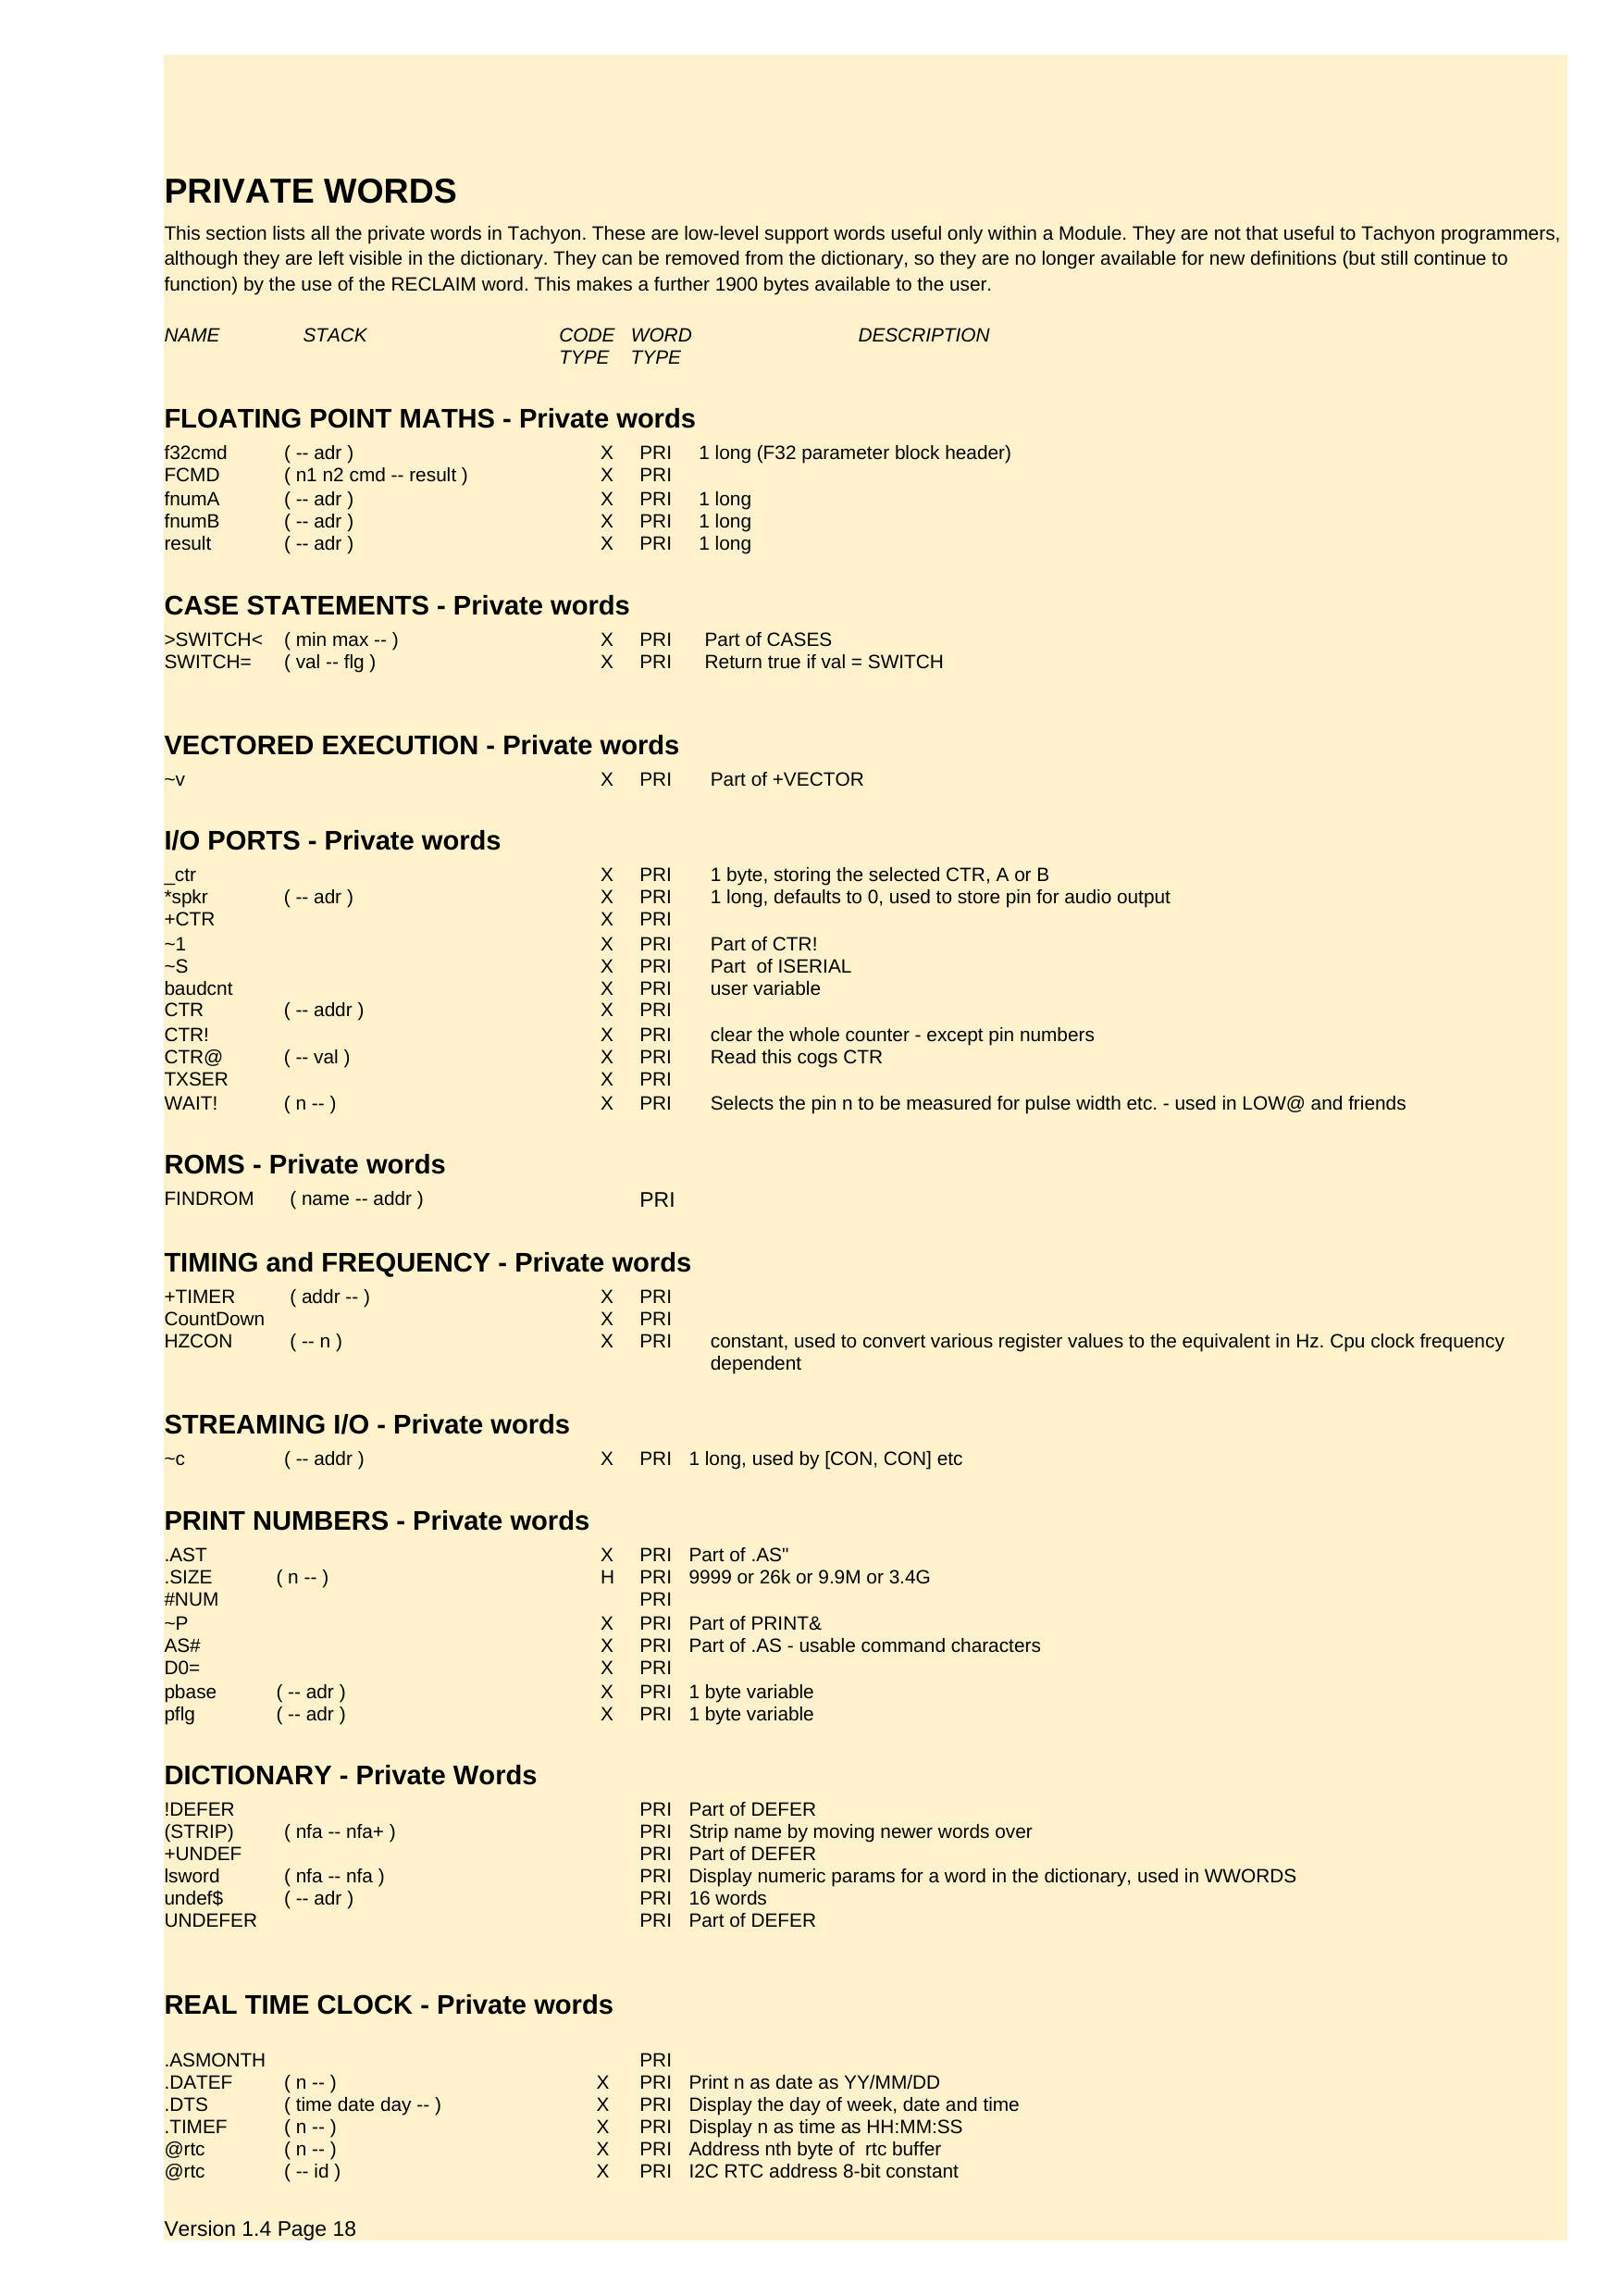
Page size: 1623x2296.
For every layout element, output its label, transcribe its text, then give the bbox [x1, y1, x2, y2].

table_header PRI [639, 441, 699, 464]
table_cell Part of .AS - usable command characters [688, 1634, 1567, 1657]
table_header >SWITCH< [164, 628, 284, 650]
table_header FINDROM [164, 1187, 290, 1211]
table_cell TXSER [164, 1068, 284, 1092]
table_cell 1 long, defaults to 0, used to store pin for audio output [711, 886, 1567, 908]
table_cell fnumA [164, 488, 284, 510]
table_cell [596, 1820, 639, 1843]
table_cell PRI [639, 2116, 688, 2138]
table_header ( -- addr ) [284, 1447, 601, 1470]
table_cell @rtc [164, 2160, 284, 2182]
table_cell ( -- adr ) [276, 1681, 601, 1703]
table_header X [601, 1544, 639, 1565]
table_header .ASMONTH [164, 2049, 284, 2071]
table_header 1 byte, storing the selected CTR, A or B [711, 863, 1567, 886]
table_cell ( -- val ) [284, 1046, 601, 1067]
table_cell PRI [639, 488, 699, 510]
table_cell CountDown [164, 1308, 290, 1330]
table_cell PRI [639, 1330, 711, 1374]
table_cell ~P [164, 1612, 276, 1634]
table_header ( -- adr ) [284, 441, 601, 464]
table_cell [596, 1843, 639, 1865]
table_cell [284, 933, 601, 954]
table_cell X [596, 2160, 639, 2182]
table_cell X [601, 532, 639, 554]
subtitle REAL TIME CLOCK - Private words [164, 1988, 1567, 2019]
table_cell [284, 976, 601, 999]
table_cell Address nth byte of rtc buffer [688, 2138, 1567, 2160]
subtitle ROMS - Private words [164, 1148, 1567, 1180]
text This section lists all the private words in Tachyon. These are low-level support words useful only within a Module. They are not that useful to Tachyon programmers, although they are left visible in the dictionary. They can be removed from the dictionary, so they are no longer available for new definitions (but still continue to function) by the use of the RECLAIM word. This makes a further 1900 bytes available to the user. [164, 222, 1567, 295]
table_cell PRI [639, 1565, 688, 1587]
table_cell X [601, 488, 639, 510]
table_cell ( -- addr ) [284, 999, 601, 1024]
table_cell ( n1 n2 cmd -- result ) [284, 464, 601, 488]
table_header X [601, 768, 639, 790]
table_header PRI [639, 1798, 688, 1820]
table_header [596, 1798, 639, 1820]
table_cell 1 long [699, 510, 1567, 532]
subtitle FLOATING POINT MATHS - Private words [164, 403, 1567, 434]
table_header [284, 863, 601, 886]
table_cell I2C RTC address 8-bit constant [688, 2160, 1567, 2182]
table_cell undef$ [164, 1887, 284, 1909]
table_cell PRI [639, 1820, 688, 1843]
table_header [284, 768, 601, 790]
table_cell ( -- adr ) [284, 532, 601, 554]
table_cell .SIZE [164, 1565, 276, 1587]
table_header [284, 1798, 596, 1820]
table_cell X [601, 1092, 639, 1114]
table_cell ( n -- ) [284, 2116, 596, 2138]
table_cell ( -- adr ) [284, 886, 601, 908]
table_cell PRI [639, 908, 711, 932]
table_cell .DTS [164, 2093, 284, 2116]
table_cell PRI [639, 1024, 711, 1045]
table_cell ( nfa -- nfa+ ) [284, 1820, 596, 1843]
table_cell ( nfa -- nfa ) [284, 1865, 596, 1887]
table_cell H [601, 1565, 639, 1587]
table_cell [711, 1068, 1567, 1092]
subtitle STREAMING I/O - Private words [164, 1409, 1567, 1440]
table_cell PRI [639, 532, 699, 554]
table_cell ( -- id ) [284, 2160, 596, 2182]
table_cell user variable [711, 976, 1567, 999]
table_header X [601, 441, 639, 464]
table_header Part of DEFER [688, 1798, 1567, 1820]
table_cell PRI [639, 999, 711, 1024]
table_header Part of CASES [704, 628, 1567, 650]
table_cell D0= [164, 1657, 276, 1681]
table_cell PRI [639, 976, 711, 999]
table_cell PRI [639, 1657, 688, 1681]
table_cell PRI [639, 2093, 688, 2116]
table_cell X [601, 886, 639, 908]
table_cell [596, 1909, 639, 1931]
table_header X [601, 1447, 639, 1470]
table_cell PRI [639, 933, 711, 954]
table_cell PRI [639, 1308, 711, 1330]
table_header ~v [164, 768, 284, 790]
table_header PRI [639, 1285, 711, 1308]
table_cell PRI [639, 1068, 711, 1092]
table_cell [596, 1865, 639, 1887]
table_cell Return true if val = SWITCH [704, 651, 1567, 672]
subtitle DICTIONARY - Private Words [164, 1759, 1567, 1791]
table_cell +CTR [164, 908, 284, 932]
subtitle VECTORED EXECUTION - Private words [164, 729, 1567, 760]
table_cell PRI [639, 2138, 688, 2160]
table_cell X [601, 933, 639, 954]
table_cell [284, 1068, 601, 1092]
table_header PRI [639, 863, 711, 886]
text TYPE TYPE [164, 346, 1567, 368]
table_cell X [601, 1681, 639, 1703]
table_cell X [596, 2071, 639, 2093]
table_cell [699, 464, 1567, 488]
table_cell [596, 1887, 639, 1909]
subtitle PRIVATE WORDS [164, 170, 1567, 210]
table_cell PRI [639, 1909, 688, 1931]
table_cell [276, 1587, 601, 1612]
table_cell CTR! [164, 1024, 284, 1045]
table_cell 1 long [699, 488, 1567, 510]
table_header PRI [639, 1544, 688, 1565]
table_cell X [596, 2093, 639, 2116]
table_cell X [596, 2116, 639, 2138]
table_cell [290, 1308, 601, 1330]
table_header [601, 1187, 639, 1211]
table_cell Part of DEFER [688, 1843, 1567, 1865]
table_header PRI [639, 768, 711, 790]
table_cell [688, 1587, 1567, 1612]
table_cell X [601, 1308, 639, 1330]
table_cell X [601, 1703, 639, 1725]
table_cell Display the day of week, date and time [688, 2093, 1567, 2116]
table_cell Print n as date as YY/MM/DD [688, 2071, 1567, 2093]
table_header X [601, 628, 639, 650]
table_cell +UNDEF [164, 1843, 284, 1865]
table_cell constant, used to convert various register values to the equivalent in Hz. Cpu clock frequency dependent [711, 1330, 1567, 1374]
table_header [596, 2049, 639, 2071]
table_cell Part of DEFER [688, 1909, 1567, 1931]
table_cell CTR@ [164, 1046, 284, 1067]
table_cell ~1 [164, 933, 284, 954]
table_header ( addr -- ) [290, 1285, 601, 1308]
table_cell PRI [639, 1887, 688, 1909]
table_cell PRI [639, 1703, 688, 1725]
table_cell UNDEFER [164, 1909, 284, 1931]
table_cell ( n -- ) [276, 1565, 601, 1587]
table_cell #NUM [164, 1587, 276, 1612]
table_cell ( -- n ) [290, 1330, 601, 1374]
table_cell PRI [639, 1681, 688, 1703]
table_cell X [601, 1024, 639, 1045]
table_cell Display n as time as HH:MM:SS [688, 2116, 1567, 2138]
table_header 1 long, used by [CON, CON] etc [688, 1447, 1567, 1470]
table_cell PRI [639, 510, 699, 532]
table_header PRI [639, 2049, 688, 2071]
table_cell [711, 1308, 1567, 1330]
table_header PRI [639, 1447, 688, 1470]
table_header ( name -- addr ) [290, 1187, 601, 1211]
table_header [276, 1544, 601, 1565]
table_header X [601, 1285, 639, 1308]
table_cell [276, 1634, 601, 1657]
table_cell WAIT! [164, 1092, 284, 1114]
table_cell X [596, 2138, 639, 2160]
table_cell PRI [639, 1046, 711, 1067]
table_cell Read this cogs CTR [711, 1046, 1567, 1067]
table_header PRI [639, 628, 704, 650]
table_cell [688, 1657, 1567, 1681]
table_header f32cmd [164, 441, 284, 464]
table_cell X [601, 954, 639, 976]
table_cell PRI [639, 1092, 711, 1114]
table_cell PRI [639, 464, 699, 488]
table_header .AST [164, 1544, 276, 1565]
table_cell result [164, 532, 284, 554]
table_cell Part of PRINT& [688, 1612, 1567, 1634]
table_cell X [601, 1068, 639, 1092]
table_cell [711, 999, 1567, 1024]
table_cell [284, 908, 601, 932]
table_cell [601, 1587, 639, 1612]
table_cell HZCON [164, 1330, 290, 1374]
subtitle CASE STATEMENTS - Private words [164, 590, 1567, 620]
table_cell PRI [639, 2160, 688, 2182]
table_cell clear the whole counter - except pin numbers [711, 1024, 1567, 1045]
table_cell PRI [639, 1843, 688, 1865]
table_header [711, 1285, 1567, 1308]
table_header ( min max -- ) [284, 628, 601, 650]
table_cell PRI [639, 651, 704, 672]
table_cell X [601, 976, 639, 999]
table_cell ~S [164, 954, 284, 976]
table_cell ( -- adr ) [276, 1703, 601, 1725]
subtitle TIMING and FREQUENCY - Private words [164, 1247, 1567, 1278]
table_cell ( val -- flg ) [284, 651, 601, 672]
table_cell X [601, 1612, 639, 1634]
table_header [711, 1187, 1567, 1211]
table_header +TIMER [164, 1285, 290, 1308]
table_cell X [601, 1046, 639, 1067]
subtitle PRINT NUMBERS - Private words [164, 1505, 1567, 1535]
table_cell X [601, 1657, 639, 1681]
table_cell PRI [639, 2071, 688, 2093]
table_cell X [601, 908, 639, 932]
table_cell *spkr [164, 886, 284, 908]
table_cell Selects the pin n to be measured for pulse width etc. - used in LOW@ and friends [711, 1092, 1567, 1114]
table_header Part of +VECTOR [711, 768, 1567, 790]
table_cell PRI [639, 1612, 688, 1634]
table_cell X [601, 464, 639, 488]
table_cell 9999 or 26k or 9.9M or 3.4G [688, 1565, 1567, 1587]
table_cell 1 long [699, 532, 1567, 554]
table_cell X [601, 651, 639, 672]
table_header 1 long (F32 parameter block header) [699, 441, 1567, 464]
table_cell [711, 908, 1567, 932]
table_cell .DATEF [164, 2071, 284, 2093]
table_cell [284, 1843, 596, 1865]
table_cell X [601, 510, 639, 532]
table_cell ( -- adr ) [284, 510, 601, 532]
table_cell PRI [639, 1634, 688, 1657]
table_cell 1 byte variable [688, 1681, 1567, 1703]
table_header Part of .AS" [688, 1544, 1567, 1565]
table_cell PRI [639, 954, 711, 976]
table_cell Display numeric params for a word in the dictionary, used in WWORDS [688, 1865, 1567, 1887]
table_cell lsword [164, 1865, 284, 1887]
table_cell SWITCH= [164, 651, 284, 672]
table_header !DEFER [164, 1798, 284, 1820]
table_cell ( n -- ) [284, 2138, 596, 2160]
table_cell ( time date day -- ) [284, 2093, 596, 2116]
table_cell pflg [164, 1703, 276, 1725]
table_cell ( -- adr ) [284, 1887, 596, 1909]
table_cell PRI [639, 1587, 688, 1612]
table_cell ( n -- ) [284, 1092, 601, 1114]
table_header [284, 2049, 596, 2071]
table_cell Strip name by moving newer words over [688, 1820, 1567, 1843]
table_cell FCMD [164, 464, 284, 488]
table_cell [276, 1657, 601, 1681]
table_cell fnumB [164, 510, 284, 532]
table_cell (STRIP) [164, 1820, 284, 1843]
table_cell [284, 1024, 601, 1045]
table_cell X [601, 1634, 639, 1657]
table_cell X [601, 1330, 639, 1374]
table_cell PRI [639, 886, 711, 908]
table_header X [601, 863, 639, 886]
table_cell Part of ISERIAL [711, 954, 1567, 976]
table_cell ( n -- ) [284, 2071, 596, 2093]
table_cell AS# [164, 1634, 276, 1657]
table_cell CTR [164, 999, 284, 1024]
table_header ~c [164, 1447, 284, 1470]
table_cell .TIMEF [164, 2116, 284, 2138]
table_cell X [601, 999, 639, 1024]
table_cell Part of CTR! [711, 933, 1567, 954]
table_cell [284, 1909, 596, 1931]
table_cell PRI [639, 1865, 688, 1887]
table_cell [284, 954, 601, 976]
table_cell 16 words [688, 1887, 1567, 1909]
table_header [688, 2049, 1567, 2071]
table_cell pbase [164, 1681, 276, 1703]
table_cell @rtc [164, 2138, 284, 2160]
table_cell baudcnt [164, 976, 284, 999]
table_header PRI [639, 1187, 711, 1211]
text NAME STACK CODE WORD DESCRIPTION [164, 324, 1567, 346]
table_cell [276, 1612, 601, 1634]
table_header _ctr [164, 863, 284, 886]
subtitle I/O PORTS - Private words [164, 825, 1567, 856]
table_cell 1 byte variable [688, 1703, 1567, 1725]
table_cell ( -- adr ) [284, 488, 601, 510]
